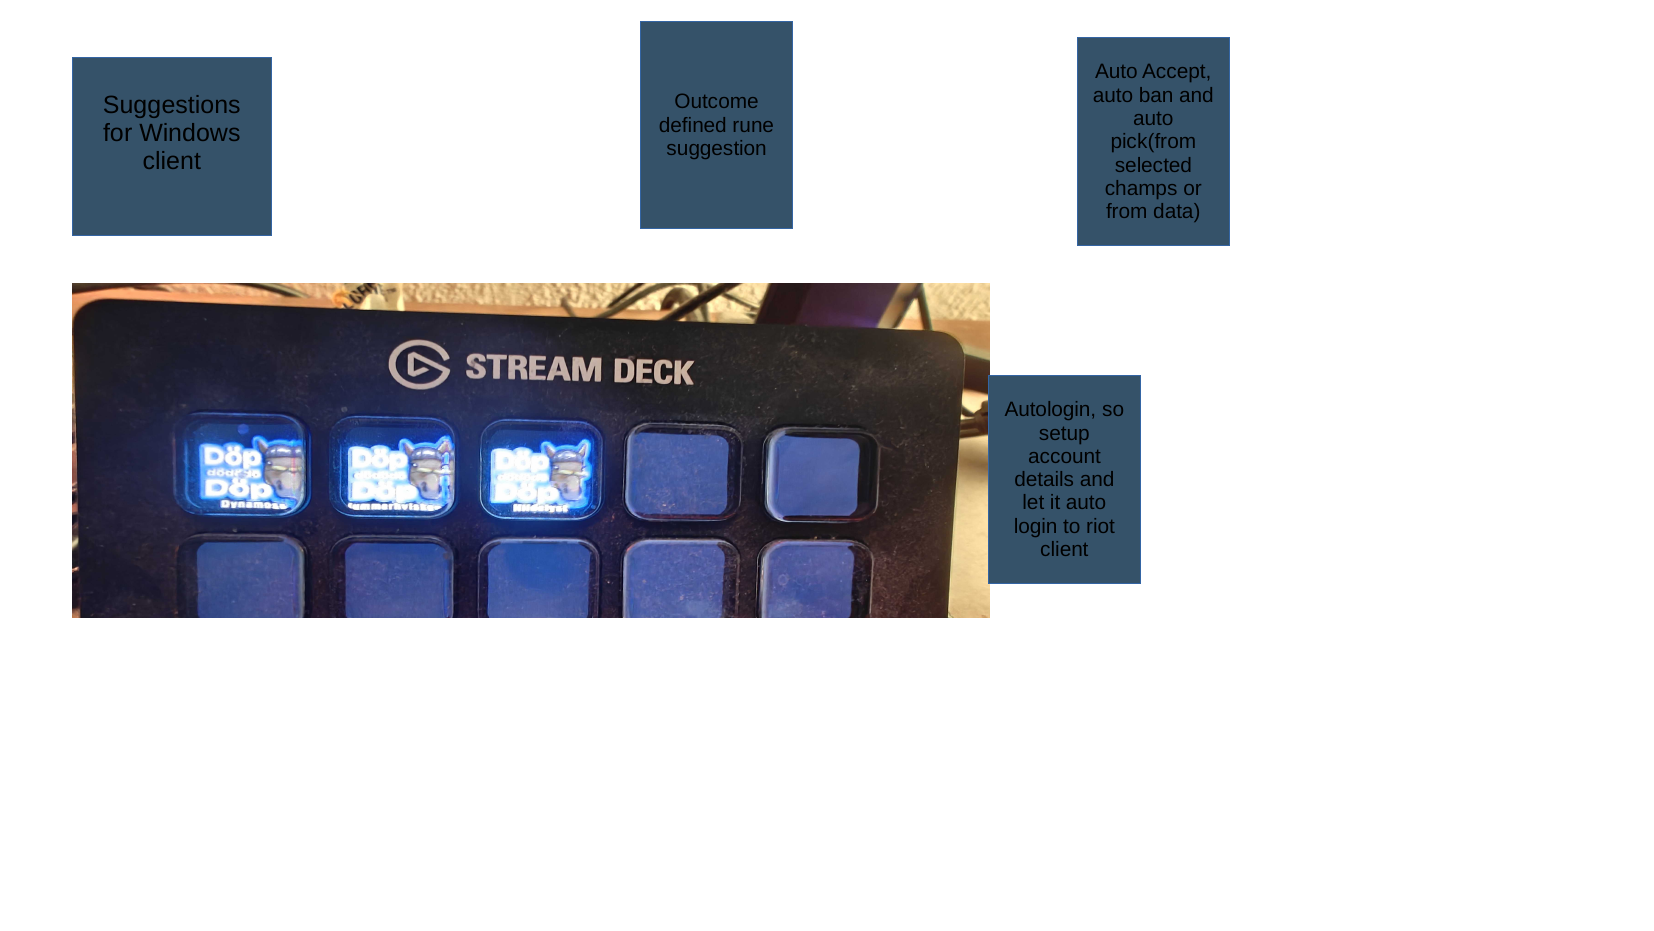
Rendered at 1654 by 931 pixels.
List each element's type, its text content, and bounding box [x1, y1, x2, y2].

text_box Auto Accept, auto ban and auto pick(from selected champs or from data) [1077, 37, 1230, 246]
text_box Suggestions for Windows client [72, 57, 272, 236]
picture [72, 283, 990, 618]
text_box Autologin, so setup account details and let it auto login to riot client [988, 375, 1141, 584]
text_box Outcome defined rune suggestion [640, 21, 793, 229]
